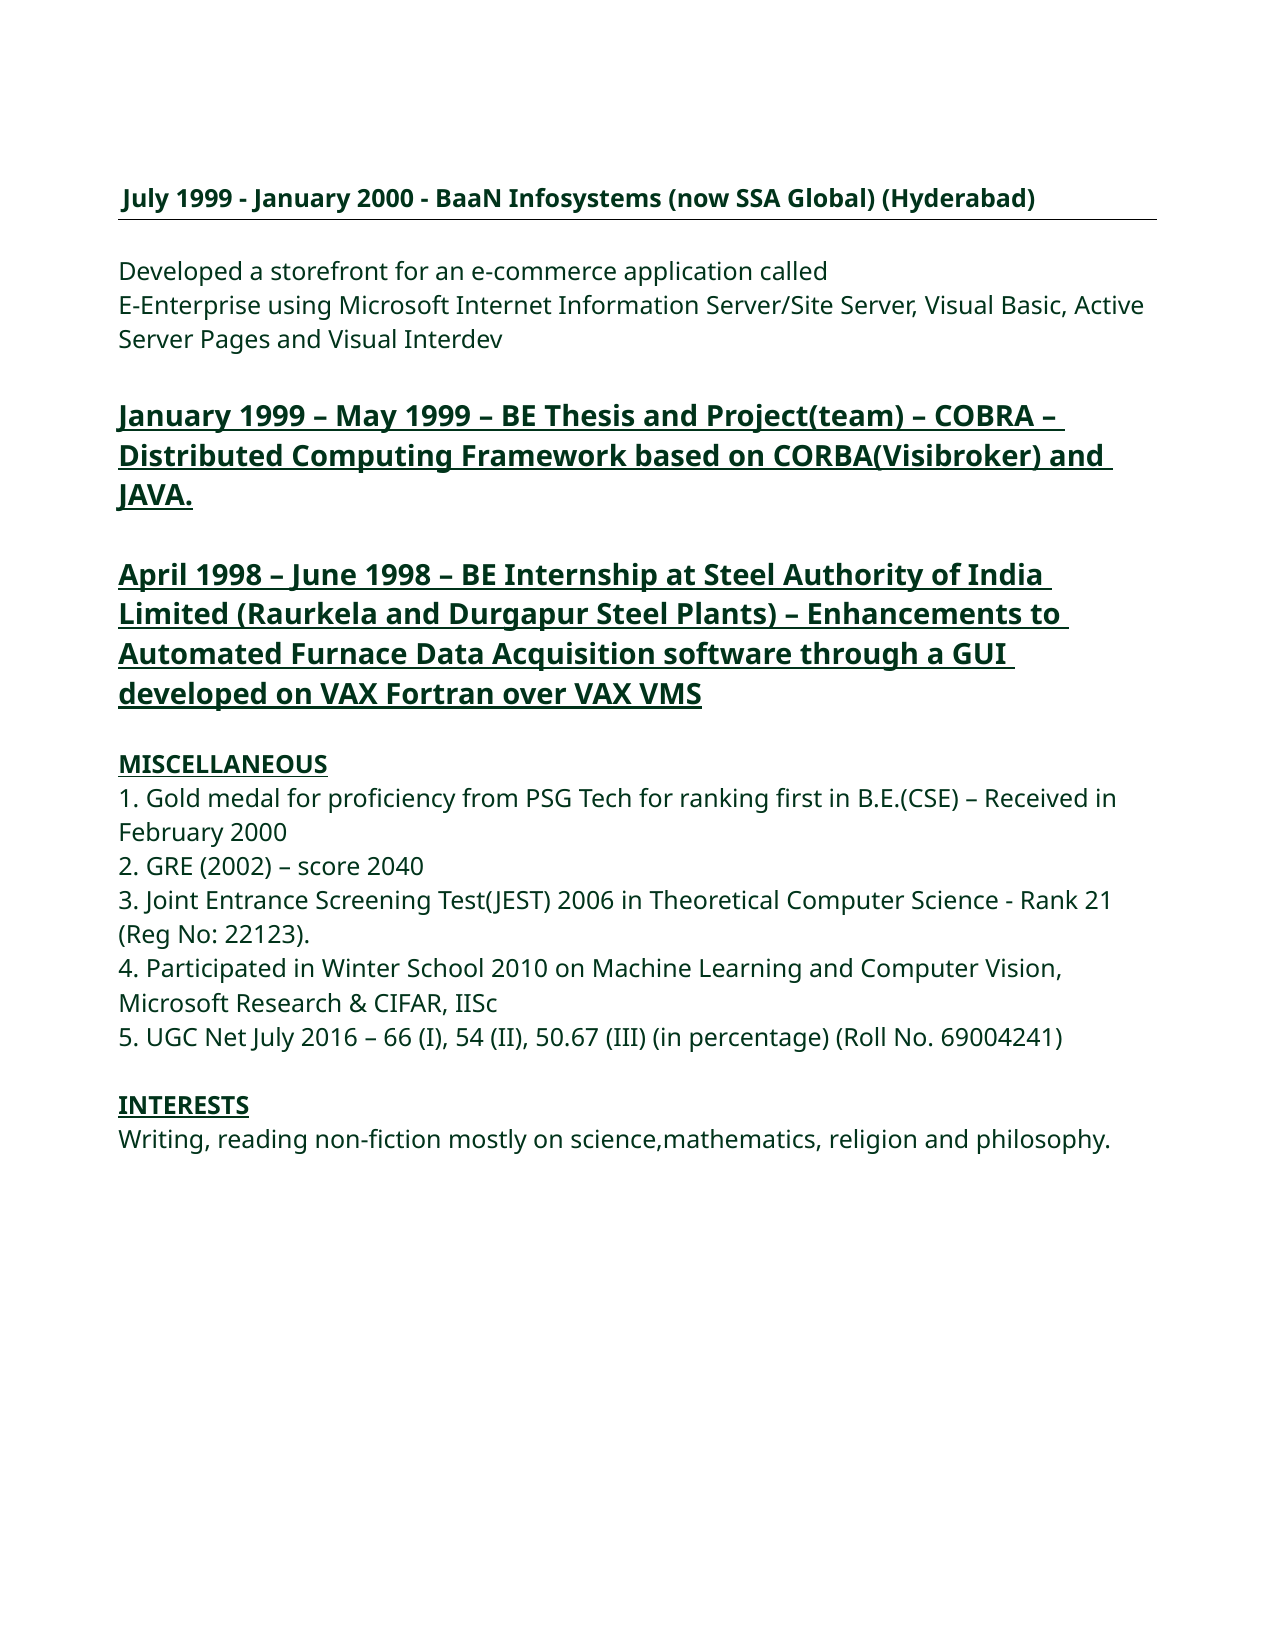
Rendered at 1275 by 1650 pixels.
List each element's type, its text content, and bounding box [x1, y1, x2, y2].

text Developed a storefront for an e-commerce application called [118, 253, 1157, 287]
text Writing, reading non-fiction mostly on science,mathematics, religion and philosophy. [118, 1121, 1157, 1156]
text E-Enterprise using Microsoft Internet Information Server/Site Server, Visual Basic, Active Server Pages and Visual Interdev [118, 287, 1157, 356]
text 5. UGC Net July 2016 – 66 (I), 54 (II), 50.67 (III) (in percentage) (Roll No. 69004241) [118, 1019, 1157, 1053]
text April 1998 – June 1998 – BE Internship at Steel Authority of India Limited (Raurkela and Durgapur Steel Plants) – Enhancements to Automated Furnace Data Acquisition software through a GUI developed on VAX Fortran over VAX VMS [118, 554, 1157, 713]
text 2. GRE (2002) – score 2040 [118, 849, 1157, 883]
text INTERESTS [118, 1087, 1157, 1121]
text 1. Gold medal for proficiency from PSG Tech for ranking first in B.E.(CSE) – Received in February 2000 [118, 781, 1157, 849]
text MISCELLANEOUS [118, 747, 1157, 781]
text July 1999 - January 2000 - BaaN Infosystems (now SSA Global) (Hyderabad) [118, 176, 1157, 219]
text 4. Participated in Winter School 2010 on Machine Learning and Computer Vision, Microsoft Research & CIFAR, IISc [118, 951, 1157, 1019]
text January 1999 – May 1999 – BE Thesis and Project(team) – COBRA – Distributed Computing Framework based on CORBA(Visibroker) and JAVA. [118, 395, 1157, 514]
text 3. Joint Entrance Screening Test(JEST) 2006 in Theoretical Computer Science - Rank 21 (Reg No: 22123). [118, 883, 1157, 951]
